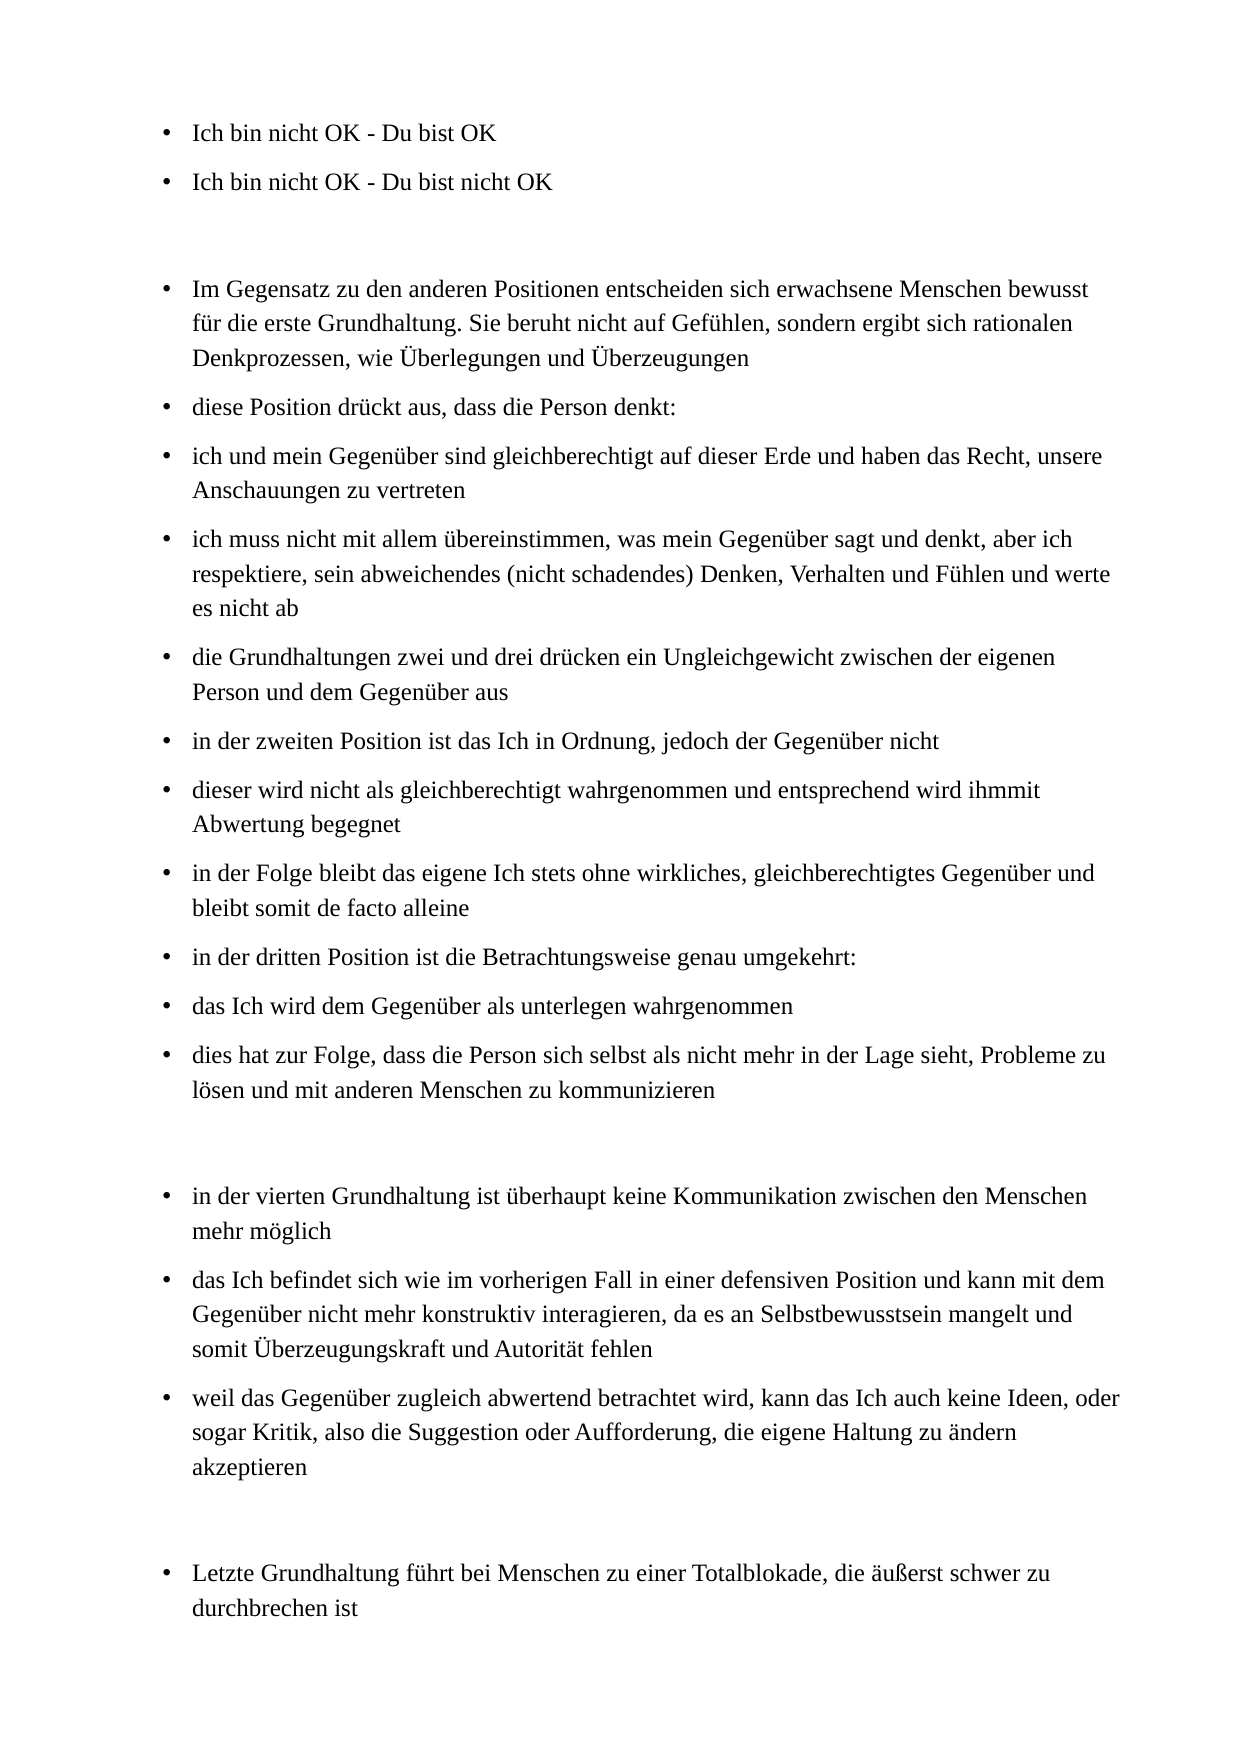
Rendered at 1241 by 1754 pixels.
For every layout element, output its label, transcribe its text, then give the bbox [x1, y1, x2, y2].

list Letzte Grundhaltung führt bei Menschen zu einer Totalblokade, die äußerst schwer zu durchbrechen ist [162, 1558, 1122, 1622]
list Ich bin nicht OK - Du bist nicht OK [162, 167, 1122, 196]
list das Ich wird dem Gegenüber als unterlegen wahrgenommen [162, 991, 1122, 1020]
list diese Position drückt aus, dass die Person denkt: [162, 392, 1122, 421]
list weil das Gegenüber zugleich abwertend betrachtet wird, kann das Ich auch keine Ideen, oder sogar Kritik, also die Suggestion oder Aufforderung, die eigene Haltung zu ändern akzeptieren [162, 1383, 1122, 1481]
list ich muss nicht mit allem übereinstimmen, was mein Gegenüber sagt und denkt, aber ich respektiere, sein abweichendes (nicht schadendes) Denken, Verhalten und Fühlen und werte es nicht ab [162, 524, 1122, 622]
list Ich bin nicht OK - Du bist OK [162, 118, 1122, 147]
list das Ich befindet sich wie im vorherigen Fall in einer defensiven Position und kann mit dem Gegenüber nicht mehr konstruktiv interagieren, da es an Selbstbewusstsein mangelt und somit Überzeugungskraft und Autorität fehlen [162, 1265, 1122, 1362]
list in der vierten Grundhaltung ist überhaupt keine Kommunikation zwischen den Menschen mehr möglich [162, 1181, 1122, 1244]
list ich und mein Gegenüber sind gleichberechtigt auf dieser Erde und haben das Recht, unsere Anschauungen zu vertreten [162, 441, 1122, 504]
list dies hat zur Folge, dass die Person sich selbst als nicht mehr in der Lage sieht, Probleme zu lösen und mit anderen Menschen zu kommunizieren [162, 1040, 1122, 1103]
list in der Folge bleibt das eigene Ich stets ohne wirkliches, gleichberechtigtes Gegenüber und bleibt somit de facto alleine [162, 858, 1122, 922]
list in der dritten Position ist die Betrachtungsweise genau umgekehrt: [162, 942, 1122, 971]
list in der zweiten Position ist das Ich in Ordnung, jedoch der Gegenüber nicht [162, 726, 1122, 755]
list dieser wird nicht als gleichberechtigt wahrgenommen und entsprechend wird ihmmit Abwertung begegnet [162, 775, 1122, 838]
list Im Gegensatz zu den anderen Positionen entscheiden sich erwachsene Menschen bewusst für die erste Grundhaltung. Sie beruht nicht auf Gefühlen, sondern ergibt sich rationalen Denkprozessen, wie Überlegungen und Überzeugungen [162, 274, 1122, 371]
list die Grundhaltungen zwei und drei drücken ein Ungleichgewicht zwischen der eigenen Person und dem Gegenüber aus [162, 642, 1122, 706]
